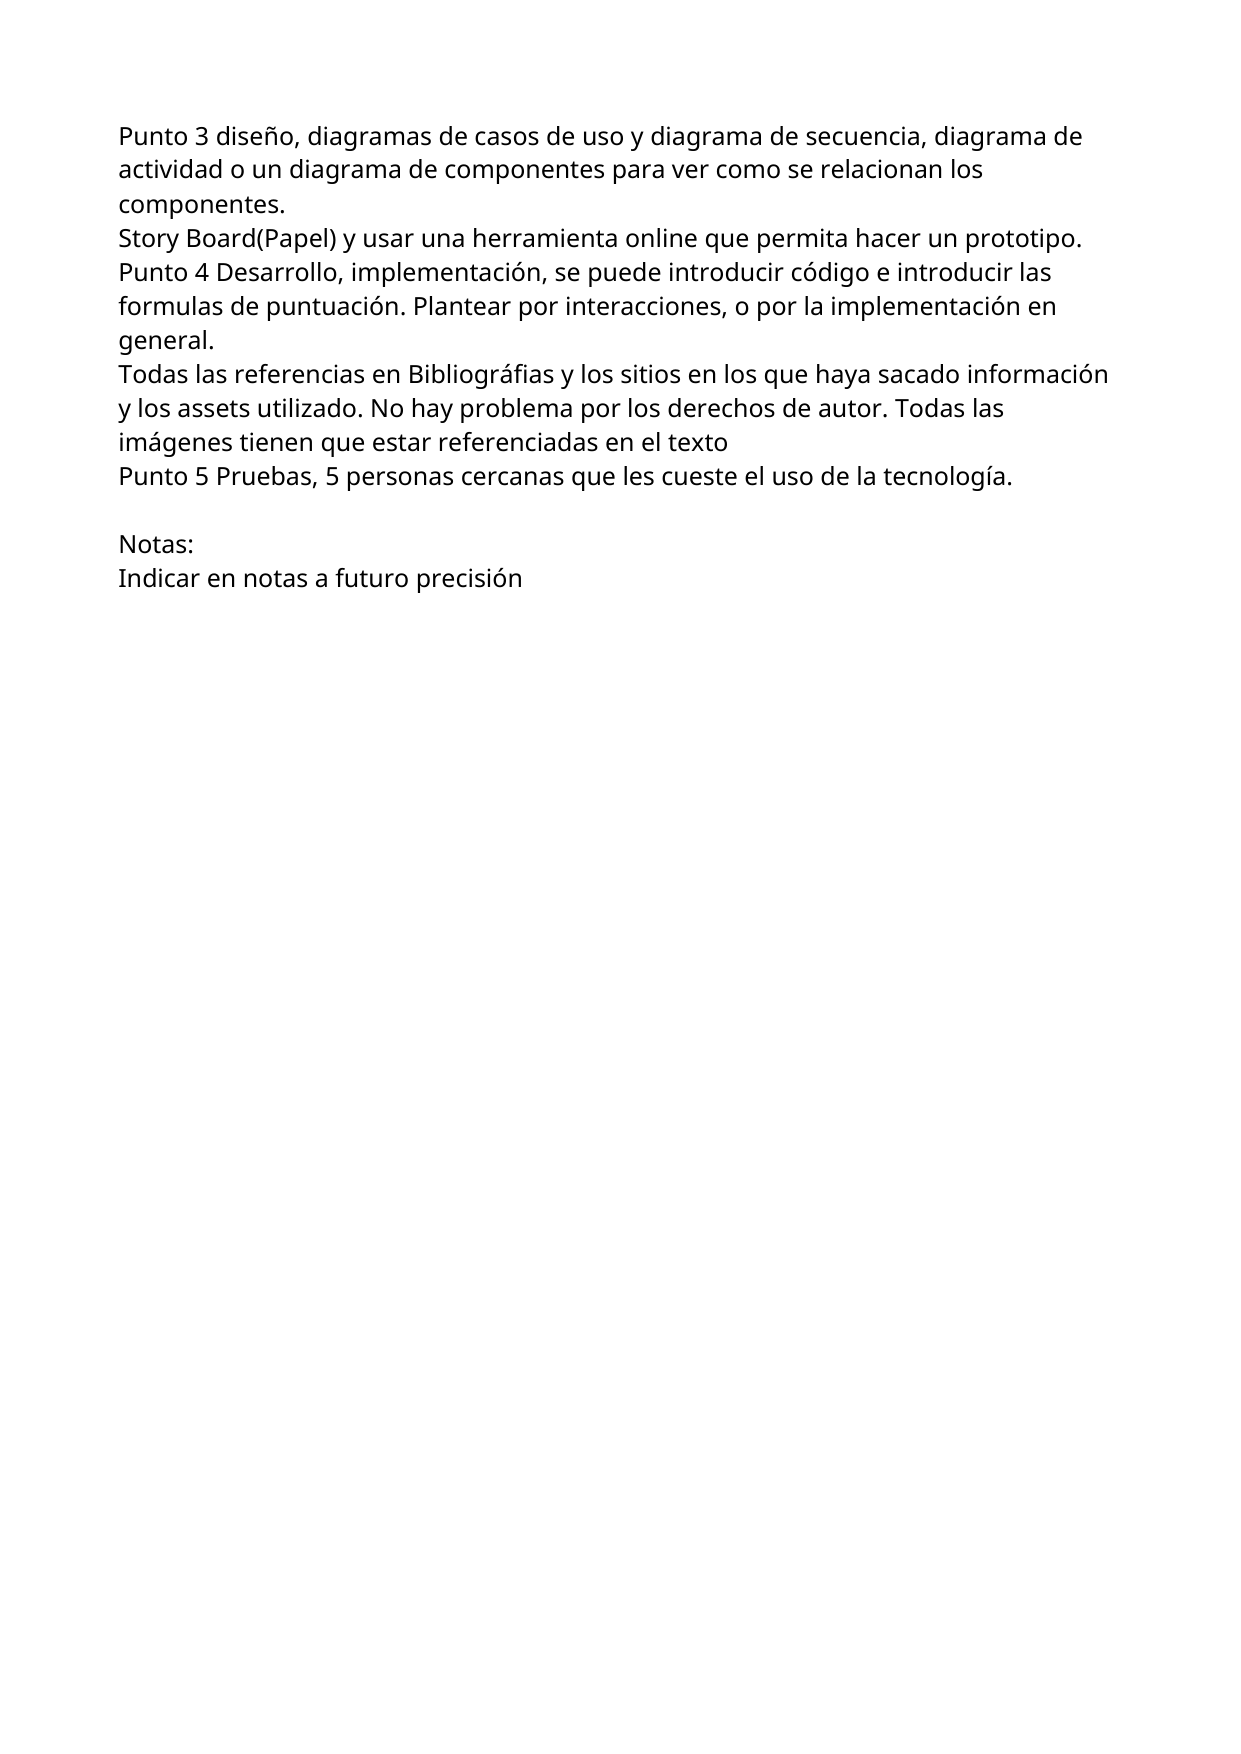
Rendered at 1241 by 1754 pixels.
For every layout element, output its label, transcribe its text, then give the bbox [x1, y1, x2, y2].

text Punto 5 Pruebas, 5 personas cercanas que les cueste el uso de la tecnología. [118, 459, 1122, 493]
text Todas las referencias en Bibliográfias y los sitios en los que haya sacado información y los assets utilizado. No hay problema por los derechos de autor. Todas las imágenes tienen que estar referenciadas en el texto [118, 357, 1122, 459]
text Notas: [118, 527, 1122, 561]
text Indicar en notas a futuro precisión [118, 561, 1122, 595]
text Punto 3 diseño, diagramas de casos de uso y diagrama de secuencia, diagrama de actividad o un diagrama de componentes para ver como se relacionan los componentes. [118, 118, 1122, 220]
text Story Board(Papel) y usar una herramienta online que permita hacer un prototipo. [118, 220, 1122, 254]
text Punto 4 Desarrollo, implementación, se puede introducir código e introducir las formulas de puntuación. Plantear por interacciones, o por la implementación en general. [118, 254, 1122, 357]
